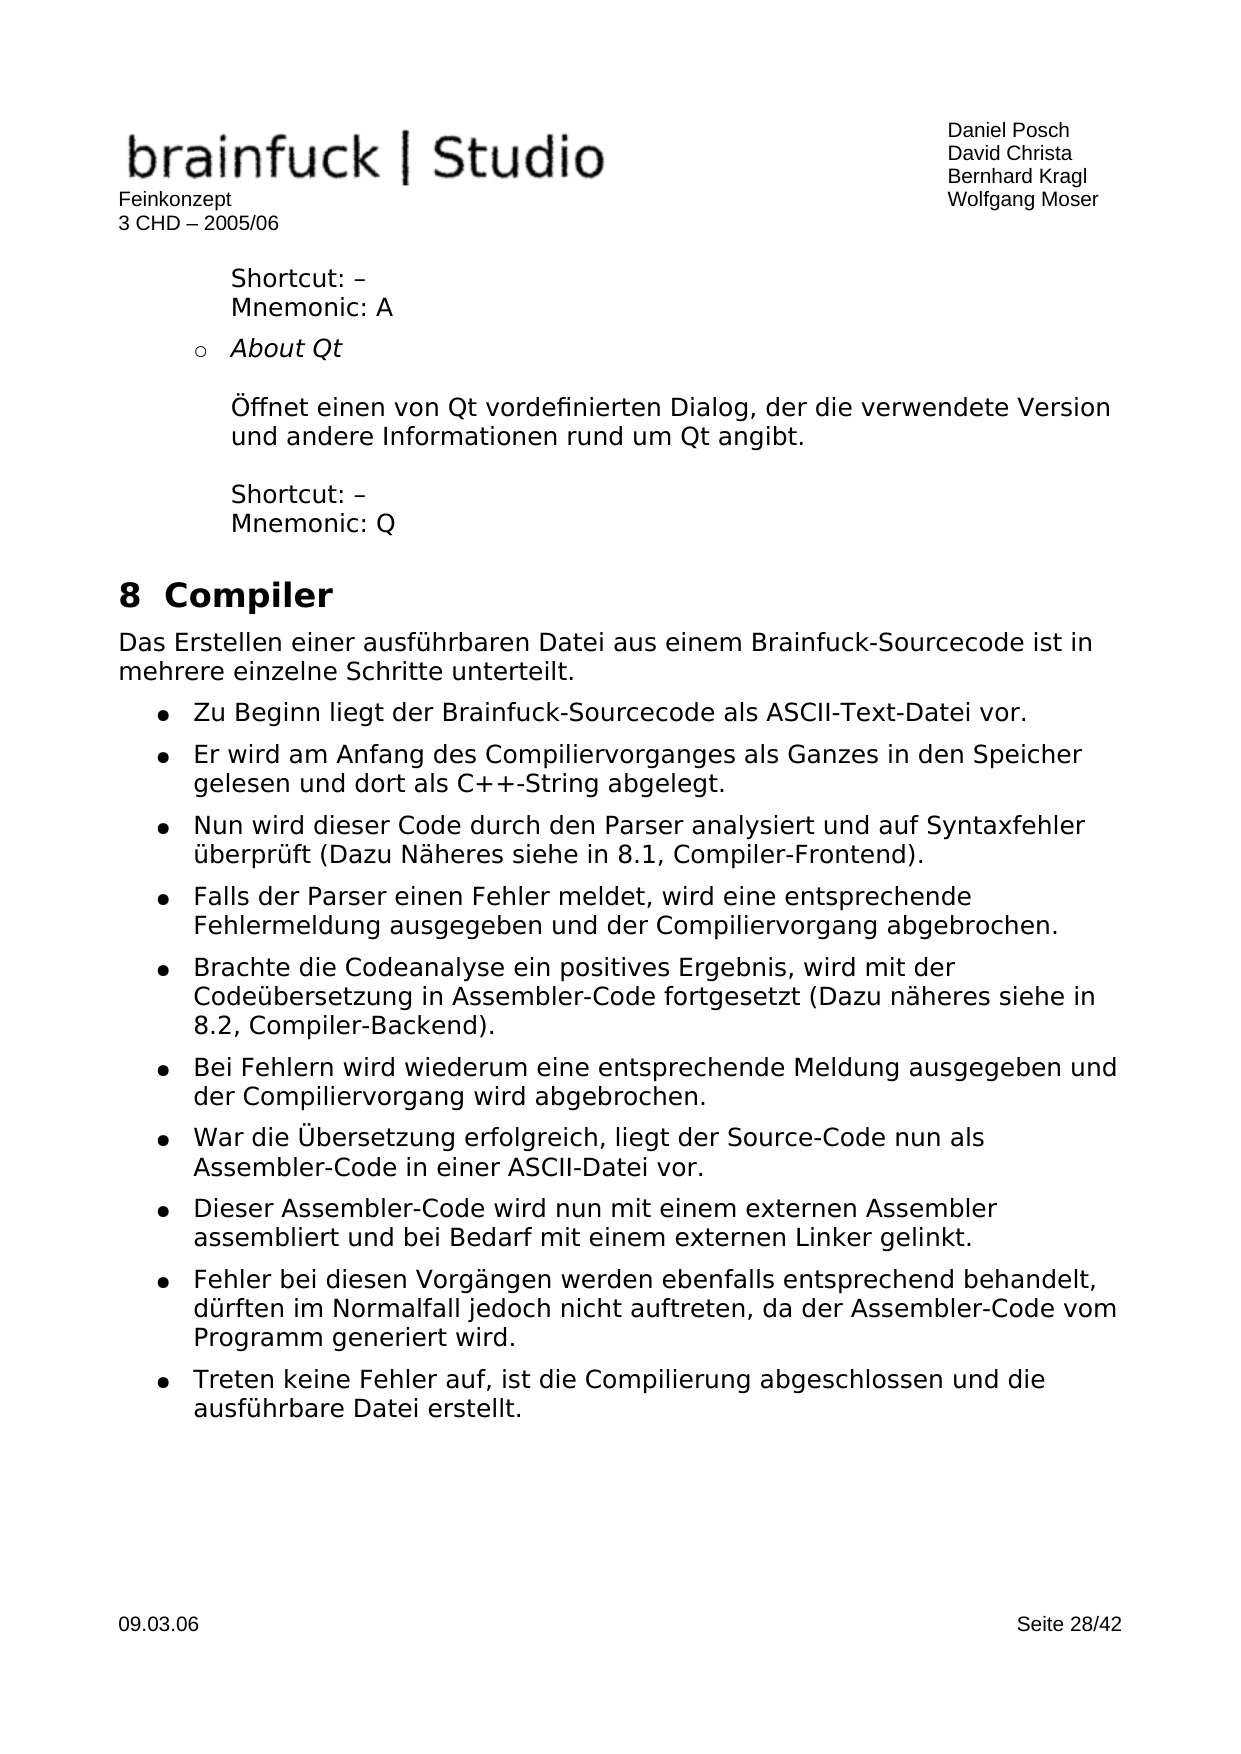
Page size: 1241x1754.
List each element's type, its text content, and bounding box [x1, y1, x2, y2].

list Nun wird dieser Code durch den Parser analysiert und auf Syntaxfehler überprüft (Dazu Näheres siehe in 8.1, Compiler-Frontend). [156, 811, 1122, 869]
list Fehler bei diesen Vorgängen werden ebenfalls entsprechend behandelt, dürften im Normalfall jedoch nicht auftreten, da der Assembler-Code vom Programm generiert wird. [156, 1265, 1122, 1353]
list Treten keine Fehler auf, ist die Compilierung abgeschlossen und die ausführbare Datei erstellt. [156, 1365, 1122, 1424]
list Shortcut: – Mnemonic: A [193, 264, 1122, 322]
list Er wird am Anfang des Compiliervorganges als Ganzes in den Speicher gelesen und dort als C++-String abgelegt. [156, 740, 1122, 799]
list Dieser Assembler-Code wird nun mit einem externen Assembler assembliert und bei Bedarf mit einem externen Linker gelinkt. [156, 1194, 1122, 1253]
list Falls der Parser einen Fehler meldet, wird eine entsprechende Fehlermeldung ausgegeben und der Compiliervorgang abgebrochen. [156, 882, 1122, 940]
list Zu Beginn liegt der Brainfuck-Sourcecode als ASCII-Text-Datei vor. [156, 699, 1122, 728]
list Brachte die Codeanalyse ein positives Ergebnis, wird mit der Codeübersetzung in Assembler-Code fortgesetzt (Dazu näheres siehe in 8.2, Compiler-Backend). [156, 953, 1122, 1040]
picture [118, 118, 609, 187]
subtitle Compiler [118, 576, 1122, 615]
text Das Erstellen einer ausführbaren Datei aus einem Brainfuck-Sourcecode ist in mehrere einzelne Schritte unterteilt. [118, 628, 1122, 686]
list Bei Fehlern wird wiederum eine entsprechende Meldung ausgegeben und der Compiliervorgang wird abgebrochen. [156, 1053, 1122, 1111]
list About Qt Öffnet einen von Qt vordefinierten Dialog, der die verwendete Version und andere Informationen rund um Qt angibt. Shortcut: – Mnemonic: Q [193, 334, 1122, 539]
list War die Übersetzung erfolgreich, liegt der Source-Code nun als Assembler-Code in einer ASCII-Datei vor. [156, 1124, 1122, 1182]
